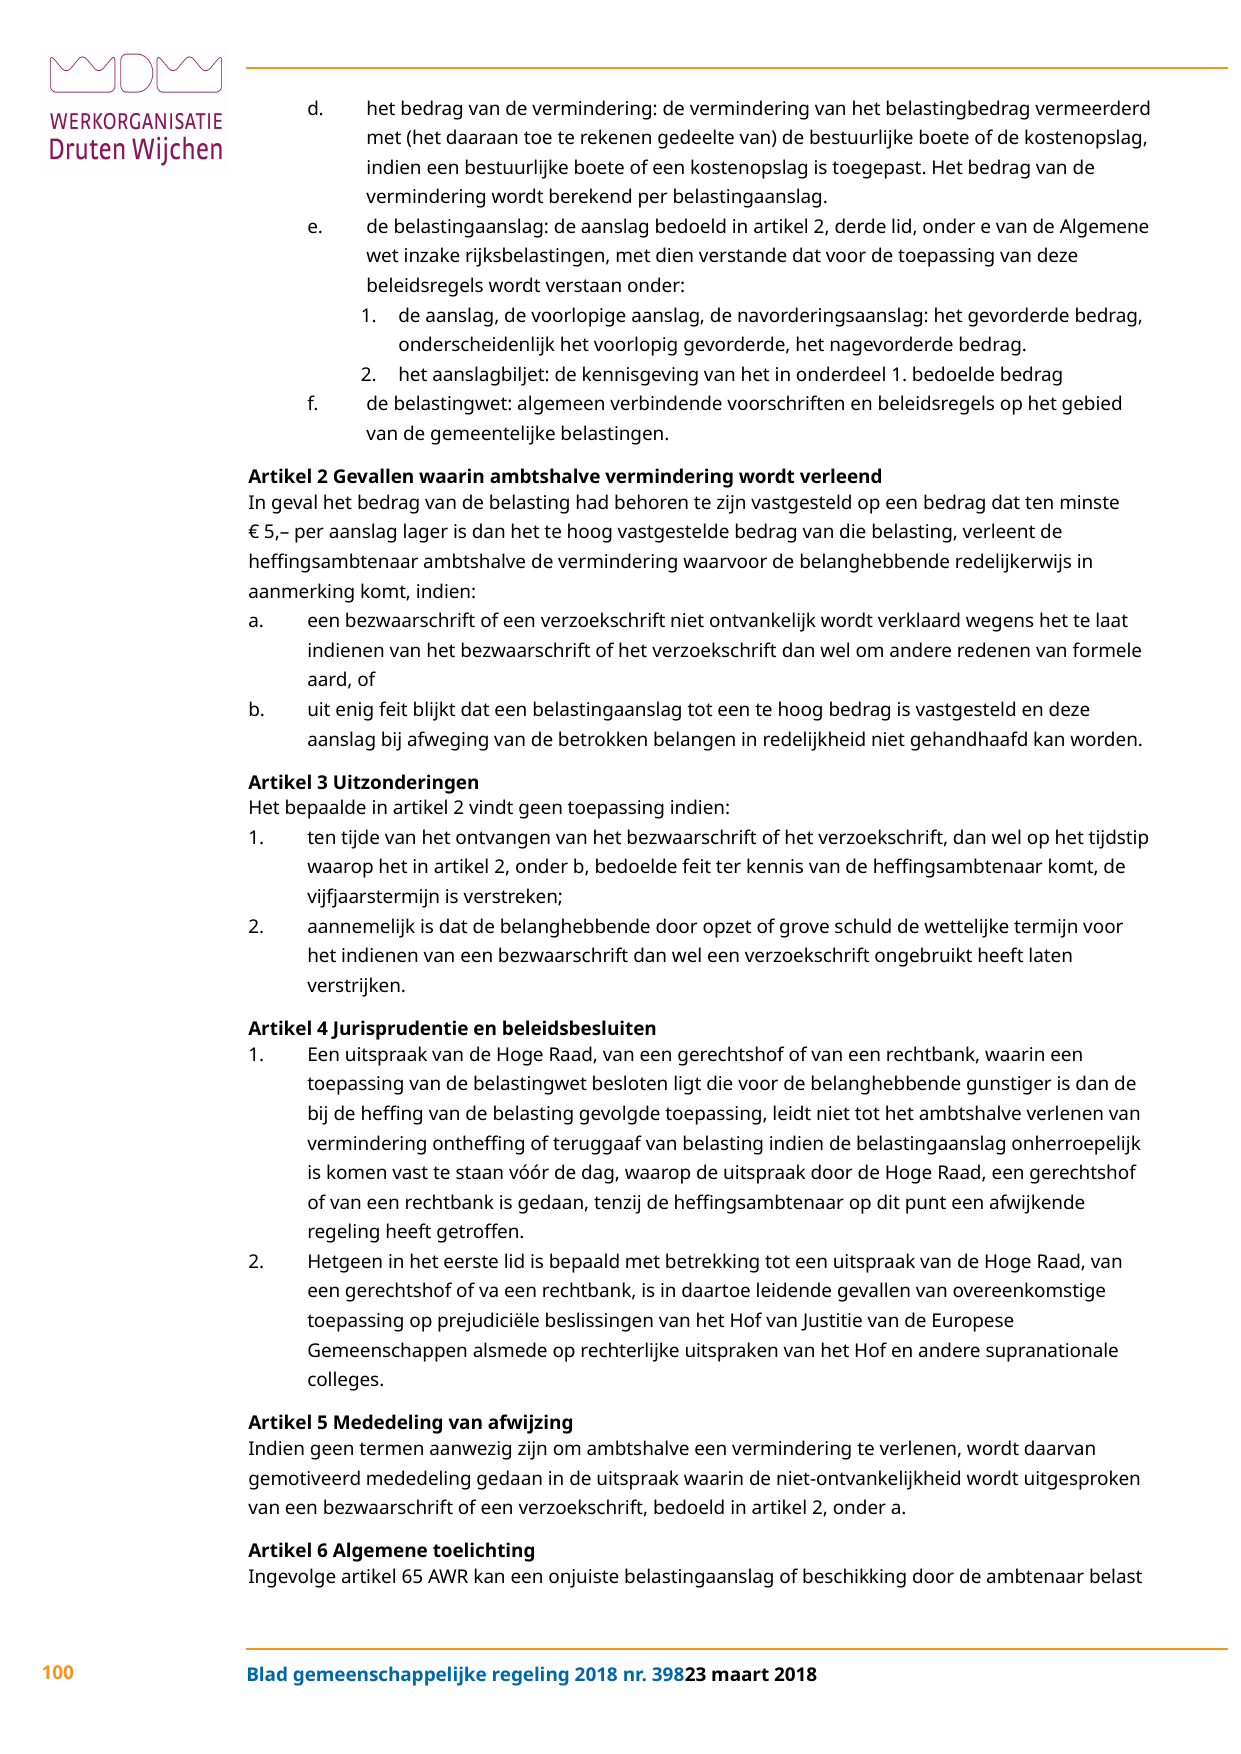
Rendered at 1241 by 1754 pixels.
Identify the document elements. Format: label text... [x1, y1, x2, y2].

picture [41, 47, 231, 172]
text In geval het bedrag van de belasting had behoren te zijn vastgesteld op een bedrag dat ten minste € 5,– per aanslag lager is dan het te hoog vastgestelde bedrag van die belasting, verleent de heffingsambtenaar ambtshalve de vermindering waarvoor de belanghebbende redelijkerwijs in aanmerking komt, indien: [248, 489, 1152, 603]
text Artikel 2 Gevallen waarin ambtshalve vermindering wordt verleend [248, 463, 1152, 489]
text Het bepaalde in artikel 2 vindt geen toepassing indien: [248, 794, 1152, 820]
list het bedrag van de vermindering: de vermindering van het belastingbedrag vermeerderd met (het daaraan toe te rekenen gedeelte van) de bestuurlijke boete of de kostenopslag, indien een bestuurlijke boete of een kostenopslag is toegepast. Het bedrag van de vermindering wordt berekend per belastingaanslag. [307, 95, 1152, 209]
text Indien geen termen aanwezig zijn om ambtshalve een vermindering te verlenen, wordt daarvan gemotiveerd mededeling gedaan in de uitspraak waarin de niet-ontvankelijkheid wordt uitgesproken van een bezwaarschrift of een verzoekschrift, bedoeld in artikel 2, onder a. [248, 1435, 1152, 1520]
list het aanslagbiljet: de kennisgeving van het in onderdeel 1. bedoelde bedrag [361, 361, 1152, 387]
list de belastingwet: algemeen verbindende voorschriften en beleidsregels op het gebied van de gemeentelijke belastingen. [307, 391, 1152, 446]
list de aanslag, de voorlopige aanslag, de navorderingsaanslag: het gevorderde bedrag, onderscheidenlijk het voorlopig gevorderde, het nagevorderde bedrag. [361, 302, 1152, 357]
list ten tijde van het ontvangen van het bezwaarschrift of het verzoekschrift, dan wel op het tijdstip waarop het in artikel 2, onder b, bedoelde feit ter kennis van de heffingsambtenaar komt, de vijfjaarstermijn is verstreken; [248, 824, 1152, 909]
text Artikel 6 Algemene toelichting [248, 1537, 1152, 1563]
list Hetgeen in het eerste lid is bepaald met betrekking tot een uitspraak van de Hoge Raad, van een gerechtshof of va een rechtbank, is in daartoe leidende gevallen van overeenkomstige toepassing op prejudiciële beslissingen van het Hof van Justitie van de Europese Gemeenschappen alsmede op rechterlijke uitspraken van het Hof en andere supranationale colleges. [248, 1248, 1152, 1392]
list Een uitspraak van de Hoge Raad, van een gerechtshof of van een rechtbank, waarin een toepassing van de belastingwet besloten ligt die voor de belanghebbende gunstiger is dan de bij de heffing van de belasting gevolgde toepassing, leidt niet tot het ambtshalve verlenen van vermindering ontheffing of teruggaaf van belasting indien de belastingaanslag onherroepelijk is komen vast te staan vóór de dag, waarop de uitspraak door de Hoge Raad, een gerechtshof of van een rechtbank is gedaan, tenzij de heffingsambtenaar op dit punt een afwijkende regeling heeft getroffen. [248, 1041, 1152, 1244]
list aannemelijk is dat de belanghebbende door opzet of grove schuld de wettelijke termijn voor het indienen van een bezwaarschrift dan wel een verzoekschrift ongebruikt heeft laten verstrijken. [248, 913, 1152, 998]
list de belastingaanslag: de aanslag bedoeld in artikel 2, derde lid, onder e van de Algemene wet inzake rijksbelastingen, met dien verstande dat voor de toepassing van deze beleidsregels wordt verstaan onder: [307, 213, 1152, 298]
list een bezwaarschrift of een verzoekschrift niet ontvankelijk wordt verklaard wegens het te laat indienen van het bezwaarschrift of het verzoekschrift dan wel om andere redenen van formele aard, of [248, 607, 1152, 692]
list uit enig feit blijkt dat een belastingaanslag tot een te hoog bedrag is vastgesteld en deze aanslag bij afweging van de betrokken belangen in redelijkheid niet gehandhaafd kan worden. [248, 696, 1152, 751]
text Artikel 4 Jurisprudentie en beleidsbesluiten [248, 1015, 1152, 1041]
text Artikel 3 Uitzonderingen [248, 769, 1152, 794]
text Artikel 5 Mededeling van afwijzing [248, 1409, 1152, 1435]
text Ingevolge artikel 65 AWR kan een onjuiste belastingaanslag of beschikking door de ambtenaar belast [248, 1563, 1152, 1589]
